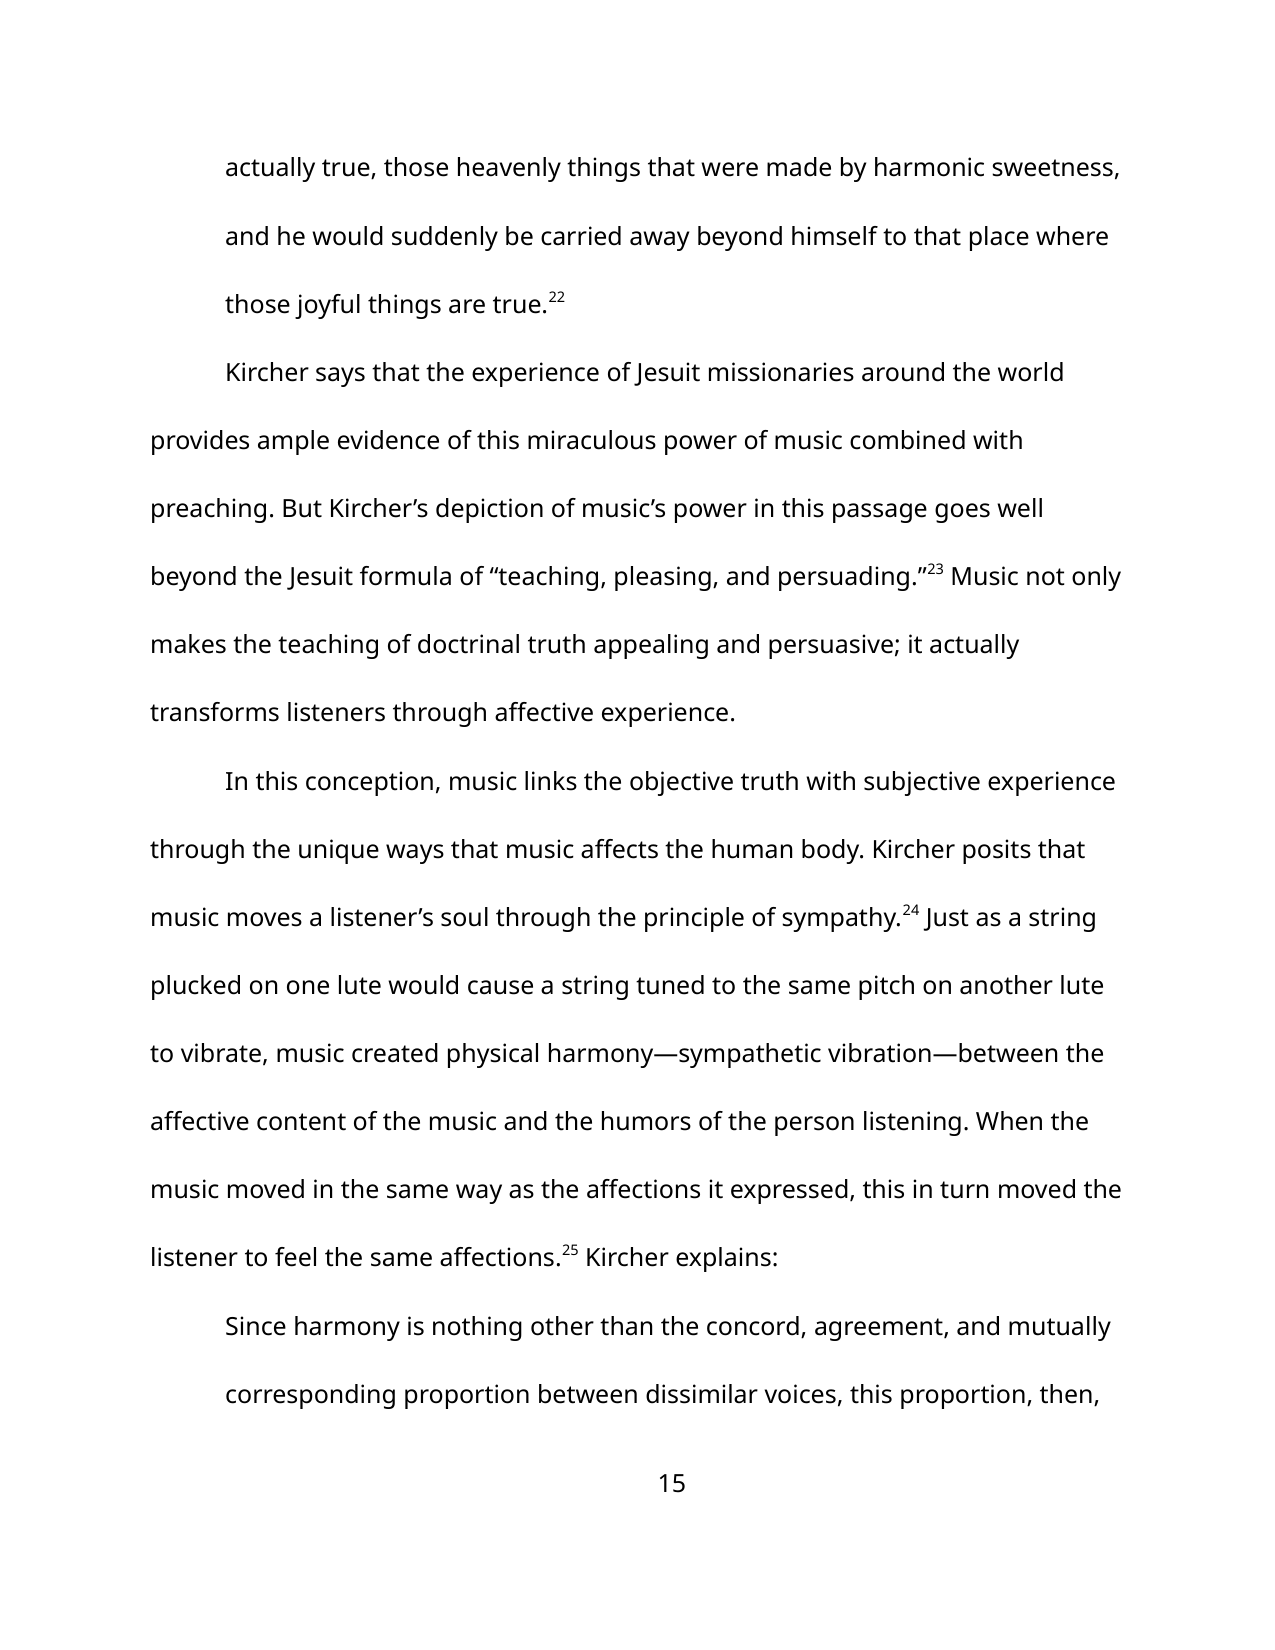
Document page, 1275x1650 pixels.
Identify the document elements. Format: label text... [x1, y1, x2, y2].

text Kircher says that the experience of Jesuit missionaries around the world provides ample evidence of this miraculous power of music combined with preaching. But Kircher’s depiction of music’s power in this passage goes well beyond the Jesuit formula of “teaching, pleasing, and persuading.” Music not only makes the teaching of doctrinal truth appealing and persuasive; it actually transforms listeners through affective experience. [150, 354, 1125, 729]
text actually true, those heavenly things that were made by harmonic sweetness, and he would suddenly be carried away beyond himself to that place where those joyful things are true. [225, 150, 1125, 320]
text Since harmony is nothing other than the concord, agreement, and mutually corresponding proportion between dissimilar voices, this proportion, then, [225, 1308, 1125, 1410]
text In this conception, music links the objective truth with subjective experience through the unique ways that music affects the human body. Kircher posits that music moves a listener’s soul through the principle of sympathy. Just as a string plucked on one lute would cause a string tuned to the same pitch on another lute to vibrate, music created physical harmony—sympathetic vibration—between the affective content of the music and the humors of the person listening. When the music moved in the same way as the affections it expressed, this in turn moved the listener to feel the same affections. Kircher explains: [150, 763, 1125, 1274]
